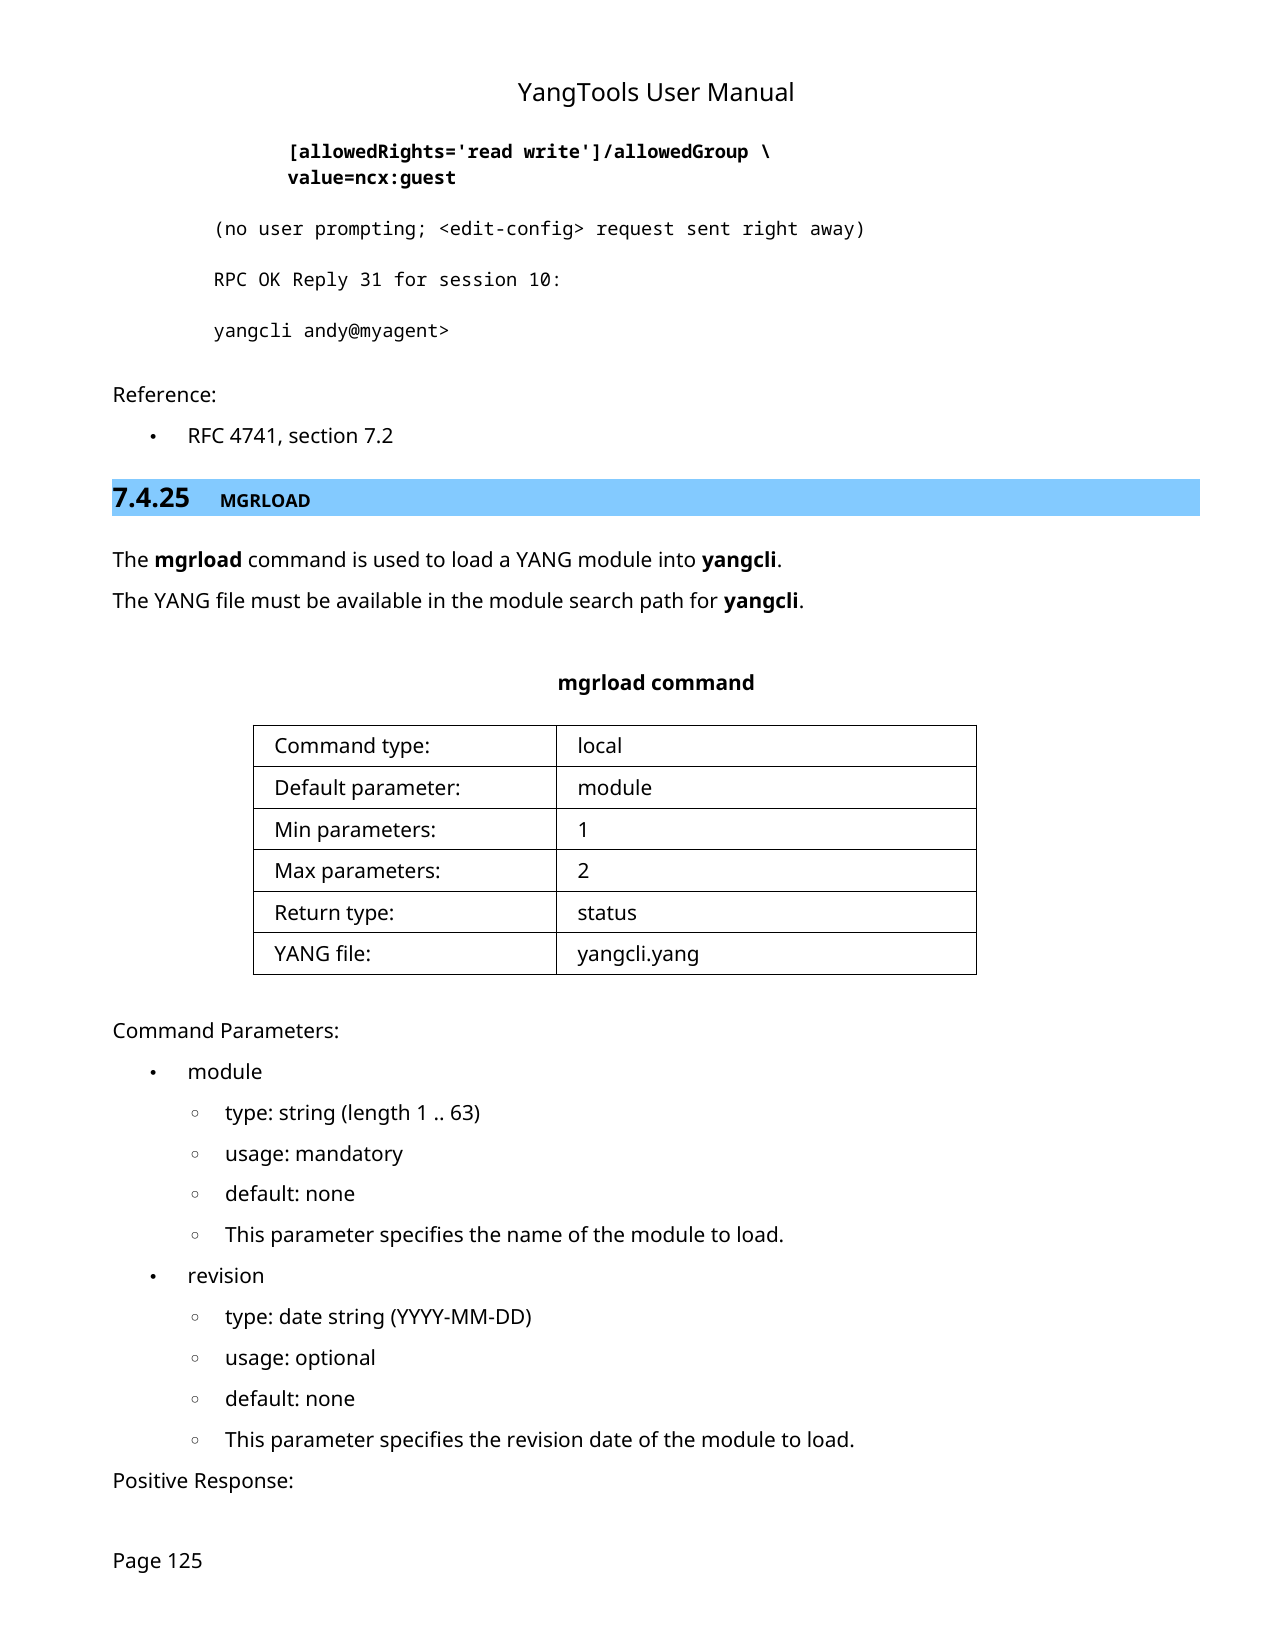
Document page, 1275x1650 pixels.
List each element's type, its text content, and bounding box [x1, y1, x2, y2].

list type: string (length 1 .. 63) [187, 1098, 1200, 1126]
table_cell Min parameters: [254, 809, 556, 849]
text The mgrload command is used to load a YANG module into yangcli. [112, 545, 1200, 573]
list This parameter specifies the revision date of the module to load. [187, 1425, 1200, 1454]
list default: none [187, 1179, 1200, 1208]
table_cell 1 [557, 809, 976, 849]
list module [150, 1057, 1200, 1085]
list This parameter specifies the name of the module to load. [187, 1221, 1200, 1249]
text [allowedRights='read write']/allowedGroup \ value=ncx:guest (no user prompting; <edit-config> request sent right away) RPC OK Reply 31 for session 10: yangcli andy@myagent> [139, 138, 1200, 368]
table_header local [557, 726, 976, 766]
table_cell status [557, 892, 976, 932]
table_cell Max parameters: [254, 850, 556, 891]
subtitle mgrload command [127, 668, 1185, 696]
table_cell 2 [557, 850, 976, 891]
text Command Parameters: [112, 1016, 1200, 1044]
table_cell yangcli.yang [557, 933, 976, 974]
table_cell module [557, 767, 976, 808]
list revision [150, 1261, 1200, 1290]
table_header Command type: [254, 726, 556, 766]
table_cell Default parameter: [254, 767, 556, 808]
list usage: optional [187, 1343, 1200, 1372]
text Positive Response: [112, 1466, 1200, 1494]
table_cell Return type: [254, 892, 556, 932]
list default: none [187, 1384, 1200, 1413]
list type: date string (YYYY-MM-DD) [187, 1302, 1200, 1331]
subtitle mgrload [112, 479, 1200, 516]
list RFC 4741, section 7.2 [150, 421, 1200, 449]
list usage: mandatory [187, 1139, 1200, 1167]
table_cell YANG file: [254, 933, 556, 974]
text The YANG file must be available in the module search path for yangcli. [112, 586, 1200, 614]
text Reference: [112, 380, 1200, 409]
